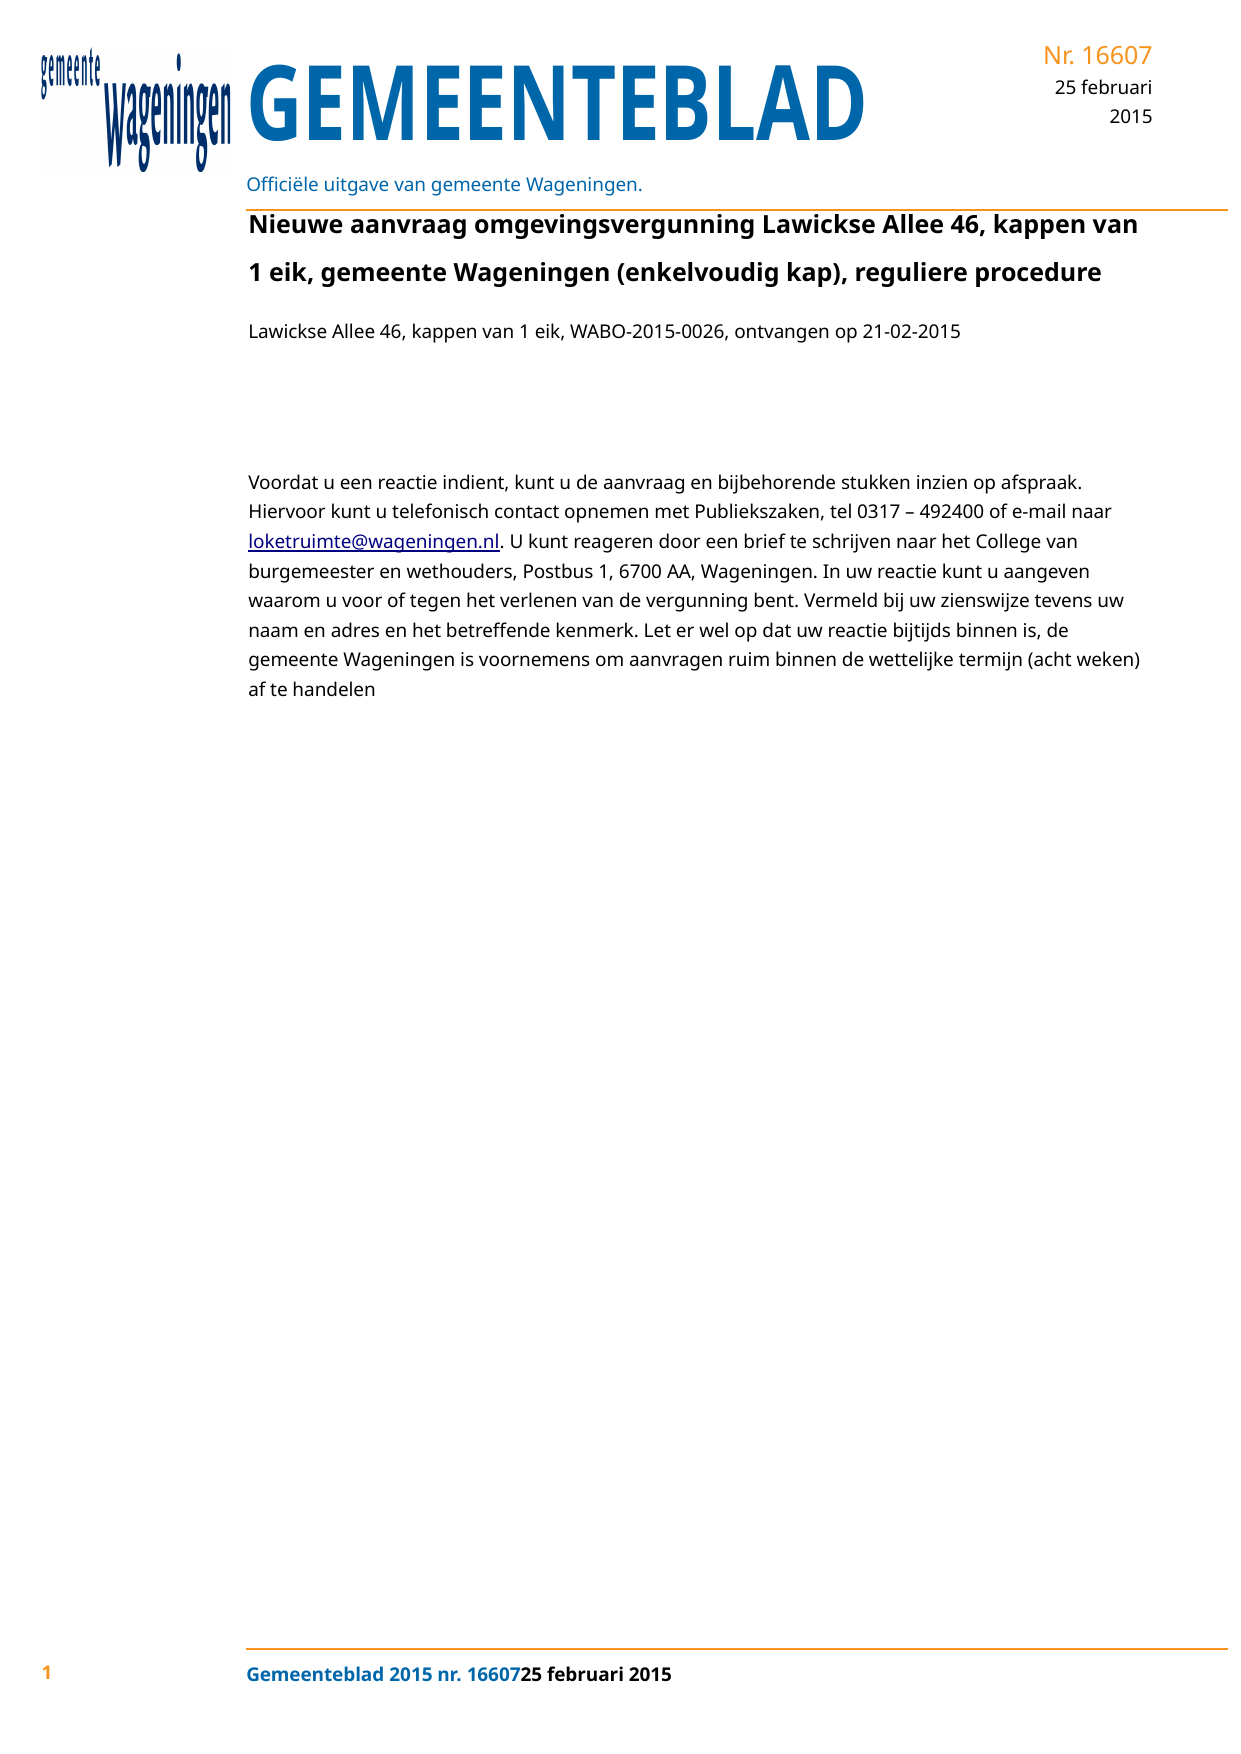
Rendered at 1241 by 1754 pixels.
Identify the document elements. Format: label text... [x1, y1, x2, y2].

text Nieuwe aanvraag omgevingsvergunning Lawickse Allee 46, kappen van 1 eik, gemeente Wageningen (enkelvoudig kap), reguliere procedure [248, 211, 1152, 288]
text Lawickse Allee 46, kappen van 1 eik, WABO-2015-0026, ontvangen op 21-02-2015 [248, 318, 1152, 344]
text Voordat u een reactie indient, kunt u de aanvraag en bijbehorende stukken inzien op afspraak. Hiervoor kunt u telefonisch contact opnemen met Publiekszaken, tel 0317 – 492400 of e-mail naar loketruimte@wageningen.nl. U kunt reageren door een brief te schrijven naar het College van burgemeester en wethouders, Postbus 1, 6700 AA, Wageningen. In uw reactie kunt u aangeven waarom u voor of tegen het verlenen van de vergunning bent. Vermeld bij uw zienswijze tevens uw naam en adres en het betreffende kenmerk. Let er wel op dat uw reactie bijtijds binnen is, de gemeente Wageningen is voornemens om aanvragen ruim binnen de wettelijke termijn (acht weken) af te handelen [248, 469, 1152, 702]
picture [41, 47, 231, 172]
